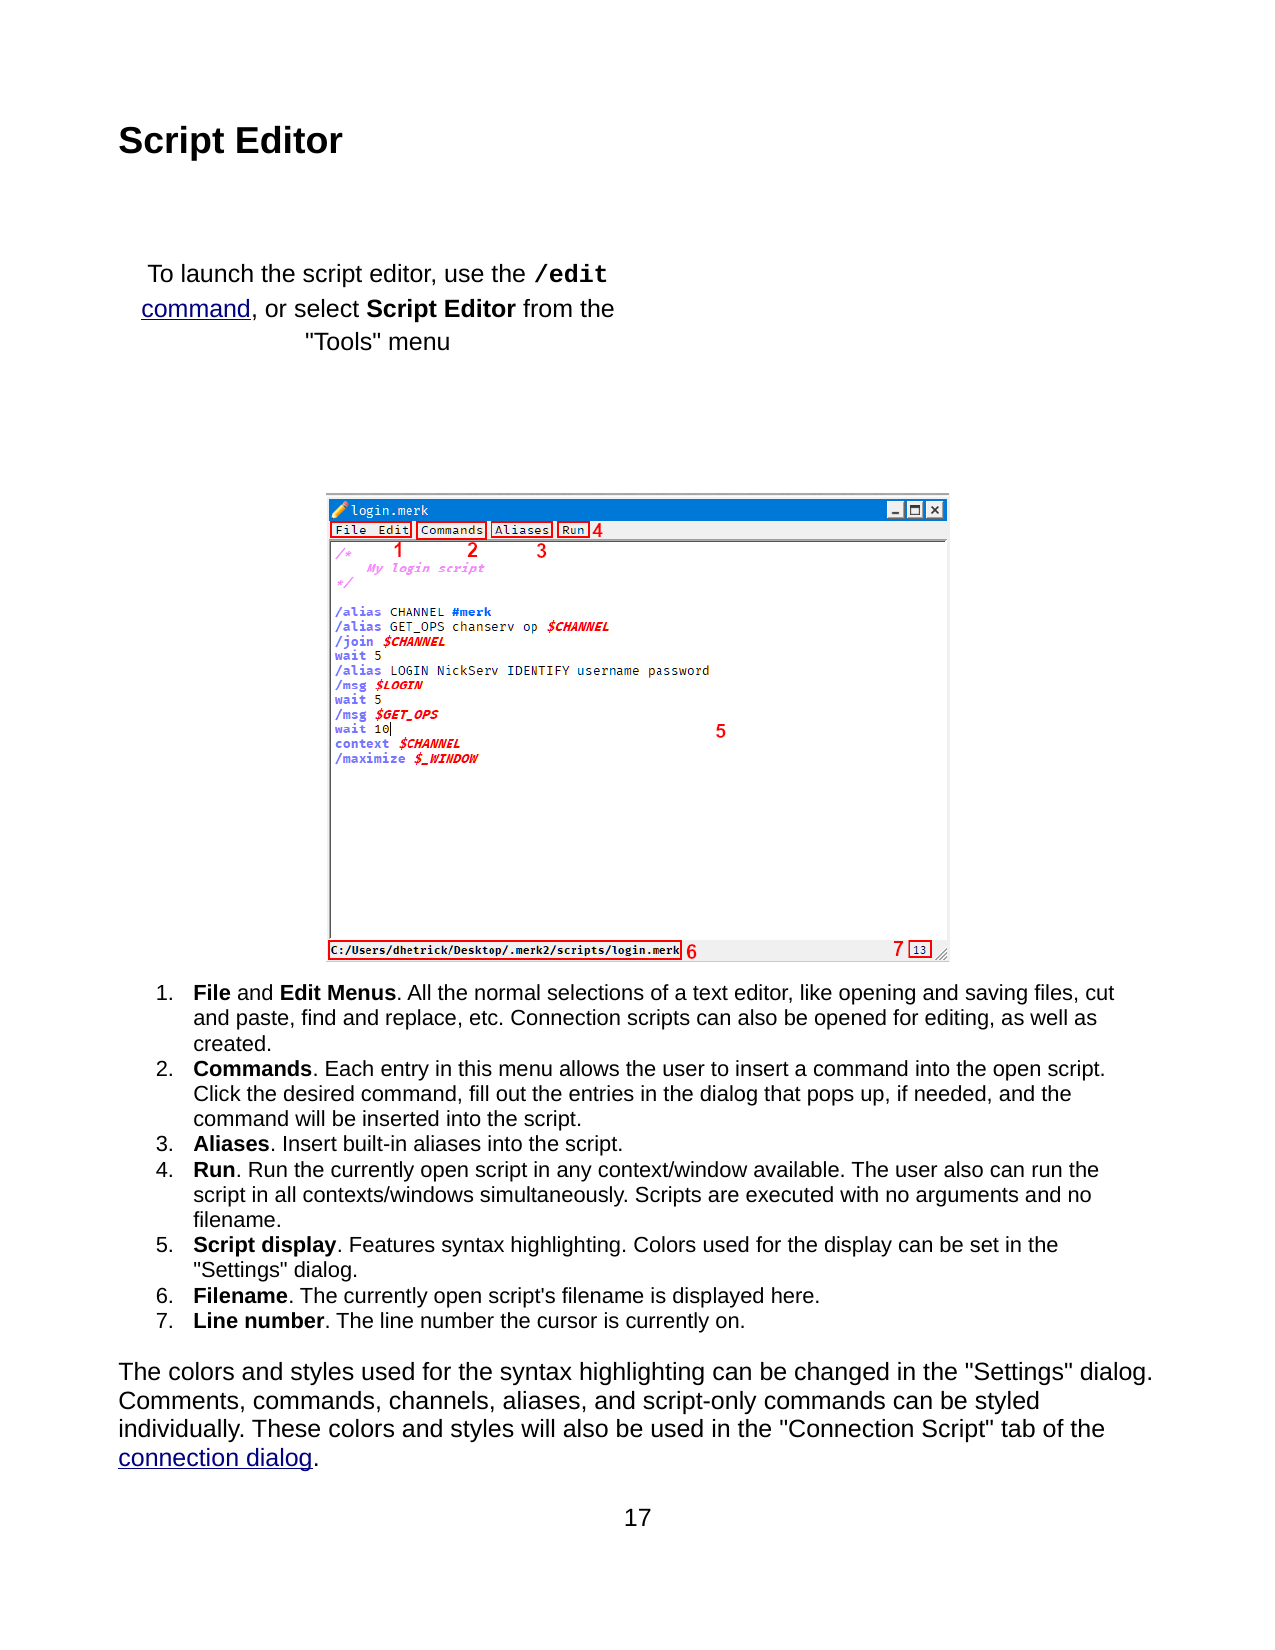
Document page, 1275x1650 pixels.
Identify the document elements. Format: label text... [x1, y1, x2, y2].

list Aliases. Insert built-in aliases into the script. [156, 1131, 1157, 1157]
table_header [638, 174, 1157, 460]
list File and Edit Menus. All the normal selections of a text editor, like opening and saving files, cut and paste, find and replace, etc. Connection scripts can also be opened for editing, as well as created. [156, 980, 1157, 1056]
list Line number. The line number the cursor is currently on. [156, 1308, 1157, 1333]
picture [326, 493, 950, 962]
table_header To launch the script editor, use the /edit command, or select Script Editor from the "Tools" menu [118, 174, 637, 460]
subtitle Script Editor [118, 118, 1157, 161]
list Commands. Each entry in this menu allows the user to insert a command into the open script. Click the desired command, fill out the entries in the dialog that pops up, if needed, and the command will be inserted into the script. [156, 1056, 1157, 1131]
list Script display. Features syntax highlighting. Colors used for the display can be set in the "Settings" dialog. [156, 1232, 1157, 1283]
list Run. Run the currently open script in any context/window available. The user also can run the script in all contexts/windows simultaneously. Scripts are executed with no arguments and no filename. [156, 1157, 1157, 1232]
list Filename. The currently open script's filename is displayed here. [156, 1283, 1157, 1308]
text The colors and styles used for the syntax highlighting can be changed in the "Settings" dialog. Comments, commands, channels, aliases, and script-only commands can be styled individually. These colors and styles will also be used in the "Connection Script" tab of the connection dialog. [118, 1357, 1157, 1472]
